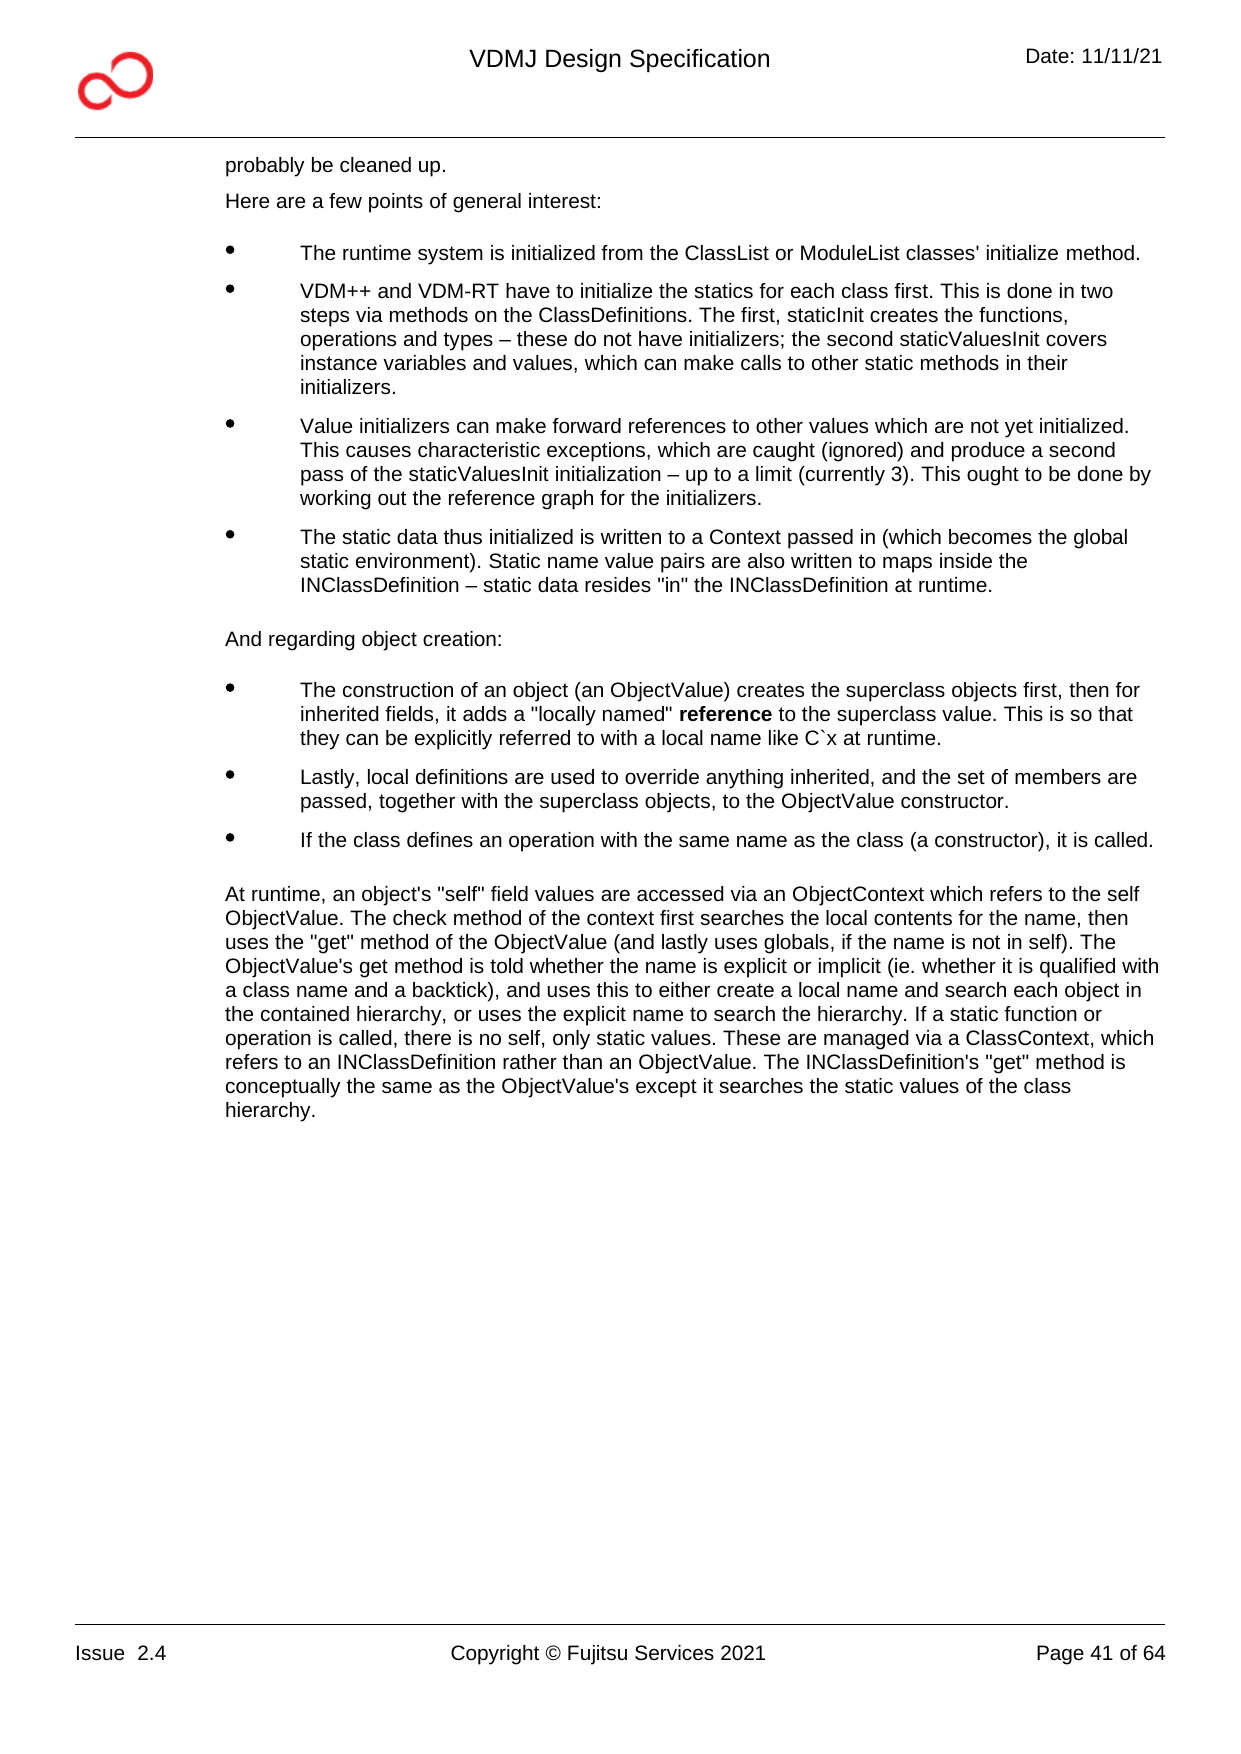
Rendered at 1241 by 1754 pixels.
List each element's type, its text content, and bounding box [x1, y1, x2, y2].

list The construction of an object (an ObjectValue) creates the superclass objects first, then for inherited fields, it adds a "locally named" reference to the superclass value. This is so that they can be explicitly referred to with a local name like C`x at runtime. [225, 679, 1165, 751]
list If the class defines an operation with the same name as the class (a constructor), it is called. [225, 828, 1165, 852]
text And regarding object creation: [225, 627, 1165, 651]
text At runtime, an object's "self" field values are accessed via an ObjectContext which refers to the self ObjectValue. The check method of the context first searches the local contents for the name, then uses the "get" method of the ObjectValue (and lastly uses globals, if the name is not in self). The ObjectValue's get method is told whether the name is explicit or implicit (ie. whether it is qualified with a class name and a backtick), and uses this to either create a local name and search each object in the contained hierarchy, or uses the explicit name to search the hierarchy. If a static function or operation is called, there is no self, only static values. These are managed via a ClassContext, which refers to an INClassDefinition rather than an ObjectValue. The INClassDefinition's "get" method is conceptually the same as the ObjectValue's except it searches the static values of the class hierarchy. [225, 882, 1165, 1122]
list VDM++ and VDM-RT have to initialize the statics for each class first. This is done in two steps via methods on the ClassDefinitions. The first, staticInit creates the functions, operations and types – these do not have initializers; the second staticValuesInit covers instance variables and values, which can make calls to other static methods in their initializers. [225, 280, 1165, 399]
list The static data thus initialized is written to a Context passed in (which becomes the global static environment). Static name value pairs are also written to maps inside the INClassDefinition – static data resides "in" the INClassDefinition at runtime. [225, 525, 1165, 597]
picture [78, 44, 153, 120]
list Value initializers can make forward references to other values which are not yet initialized. This causes characteristic exceptions, which are caught (ignored) and produce a second pass of the staticValuesInit initialization – up to a limit (currently 3). This ought to be done by working out the reference graph for the initializers. [225, 414, 1165, 510]
text probably be cleaned up. [225, 153, 1165, 177]
text Here are a few points of general interest: [225, 189, 1165, 213]
list Lastly, local definitions are used to override anything inherited, and the set of members are passed, together with the superclass objects, to the ObjectValue constructor. [225, 766, 1165, 813]
list The runtime system is initialized from the ClassList or ModuleList classes' initialize method. [225, 241, 1165, 265]
